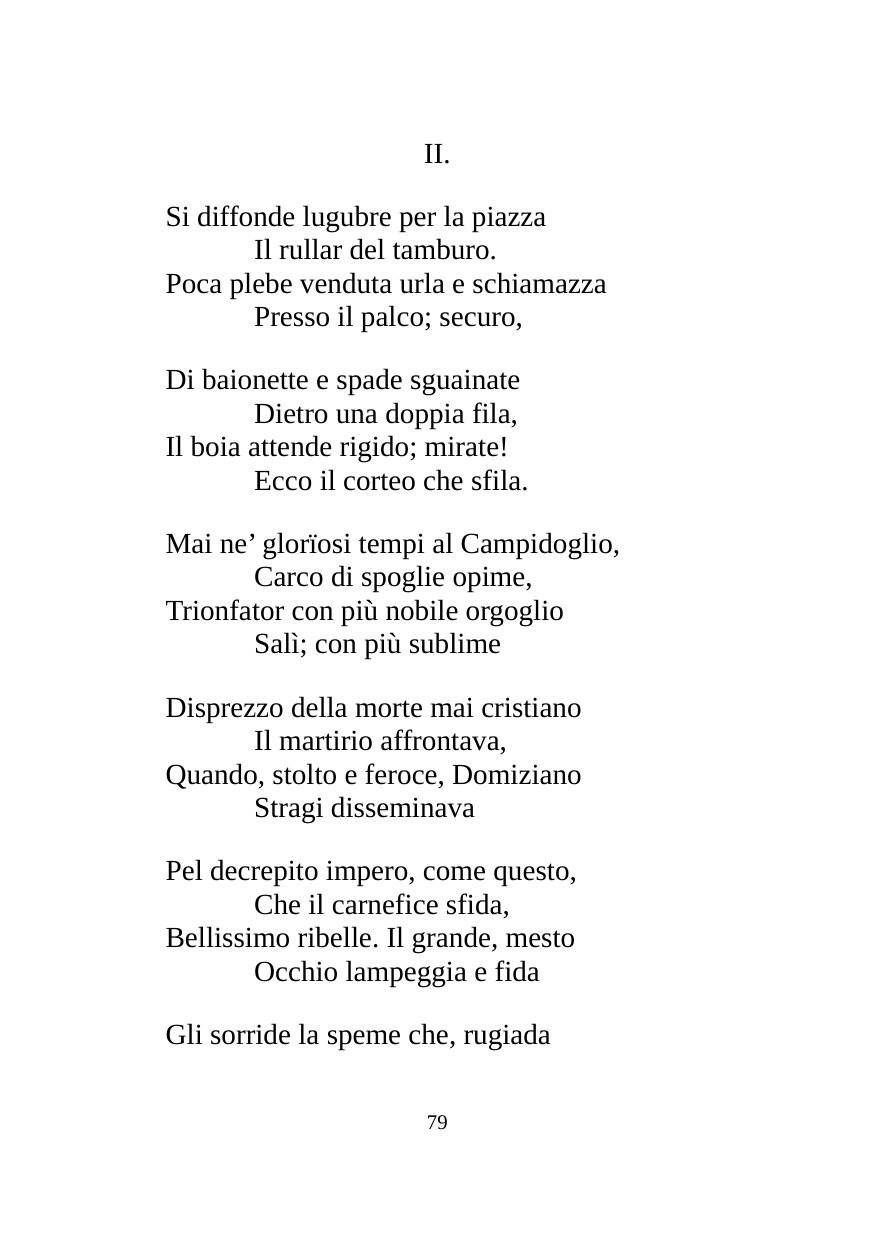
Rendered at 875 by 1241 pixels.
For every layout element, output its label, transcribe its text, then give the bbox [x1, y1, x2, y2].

text Il boia attende rigido; mirate! Ecco il corteo che sfila. [165, 429, 768, 497]
text Mai ne’ glorïosi tempi al Campidoglio, Carco di spoglie opime, [165, 526, 768, 593]
subtitle II. [106, 136, 768, 169]
text Quando, stolto e feroce, Domiziano Stragi disseminava [165, 757, 768, 824]
text Poca plebe venduta urla e schiamazza Presso il palco; securo, [165, 266, 768, 333]
text Trionfator con più nobile orgoglio Salì; con più sublime [165, 593, 768, 660]
text Gli sorride la speme che, rugiada [165, 1017, 768, 1051]
text Pel decrepito impero, come questo, Che il carnefice sfida, [165, 853, 768, 920]
text Bellissimo ribelle. Il grande, mesto Occhio lampeggia e fida [165, 920, 768, 987]
text Di baionette e spade sguainate Dietro una doppia fila, [165, 362, 768, 429]
text Si diffonde lugubre per la piazza Il rullar del tamburo. [165, 199, 768, 266]
text Disprezzo della morte mai cristiano Il martirio affrontava, [165, 690, 768, 757]
